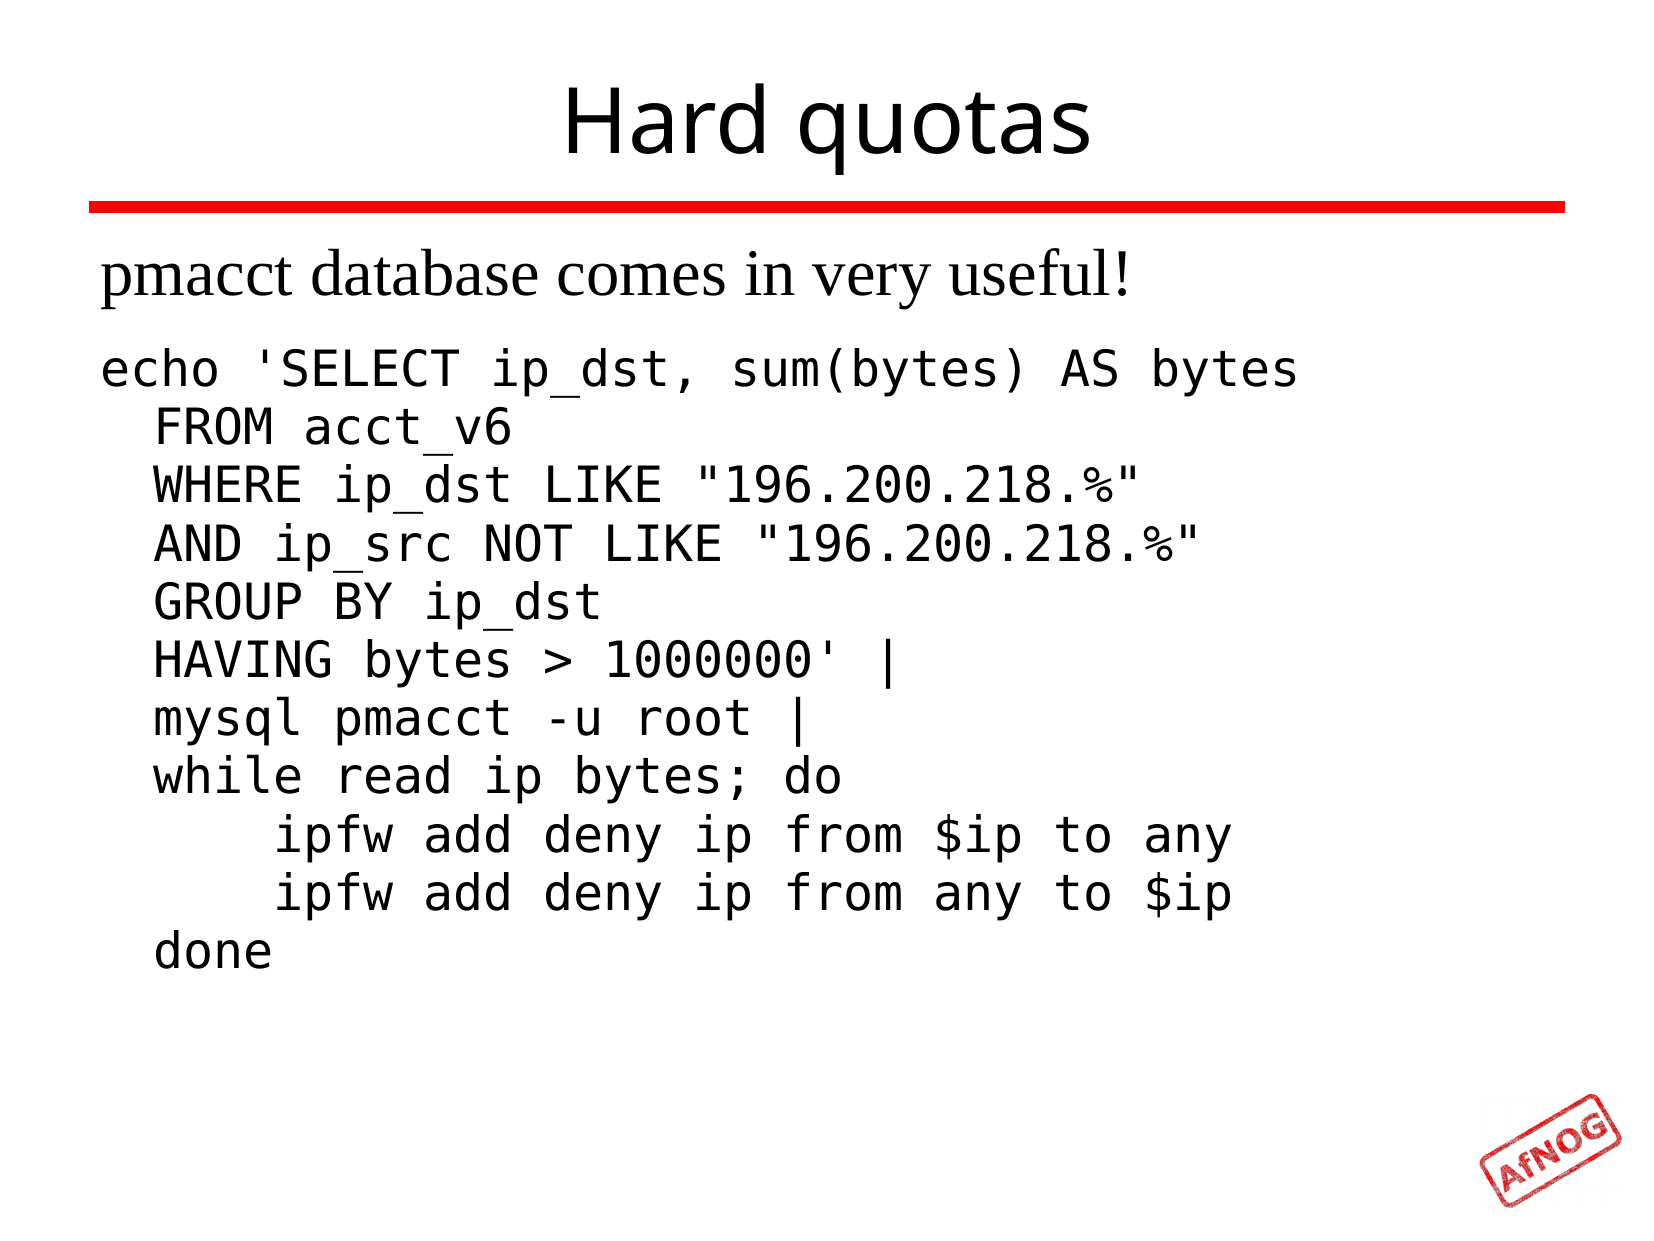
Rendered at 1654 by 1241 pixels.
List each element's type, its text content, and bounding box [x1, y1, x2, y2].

picture [1476, 1090, 1625, 1211]
title Hard quotas [88, 29, 1565, 207]
list pmacct database comes in very useful! echo 'SELECT ip_dst, sum(bytes) AS bytes FROM acct_v6 WHERE ip_dst LIKE "196.200.218.%" AND ip_src NOT LIKE "196.200.218.%" GROUP BY ip_dst HAVING bytes > 1000000' | mysql pmacct -u root | while read ip bytes; do ipfw add deny ip from $ip to any ipfw add deny ip from any to $ip done [82, 236, 1571, 1108]
